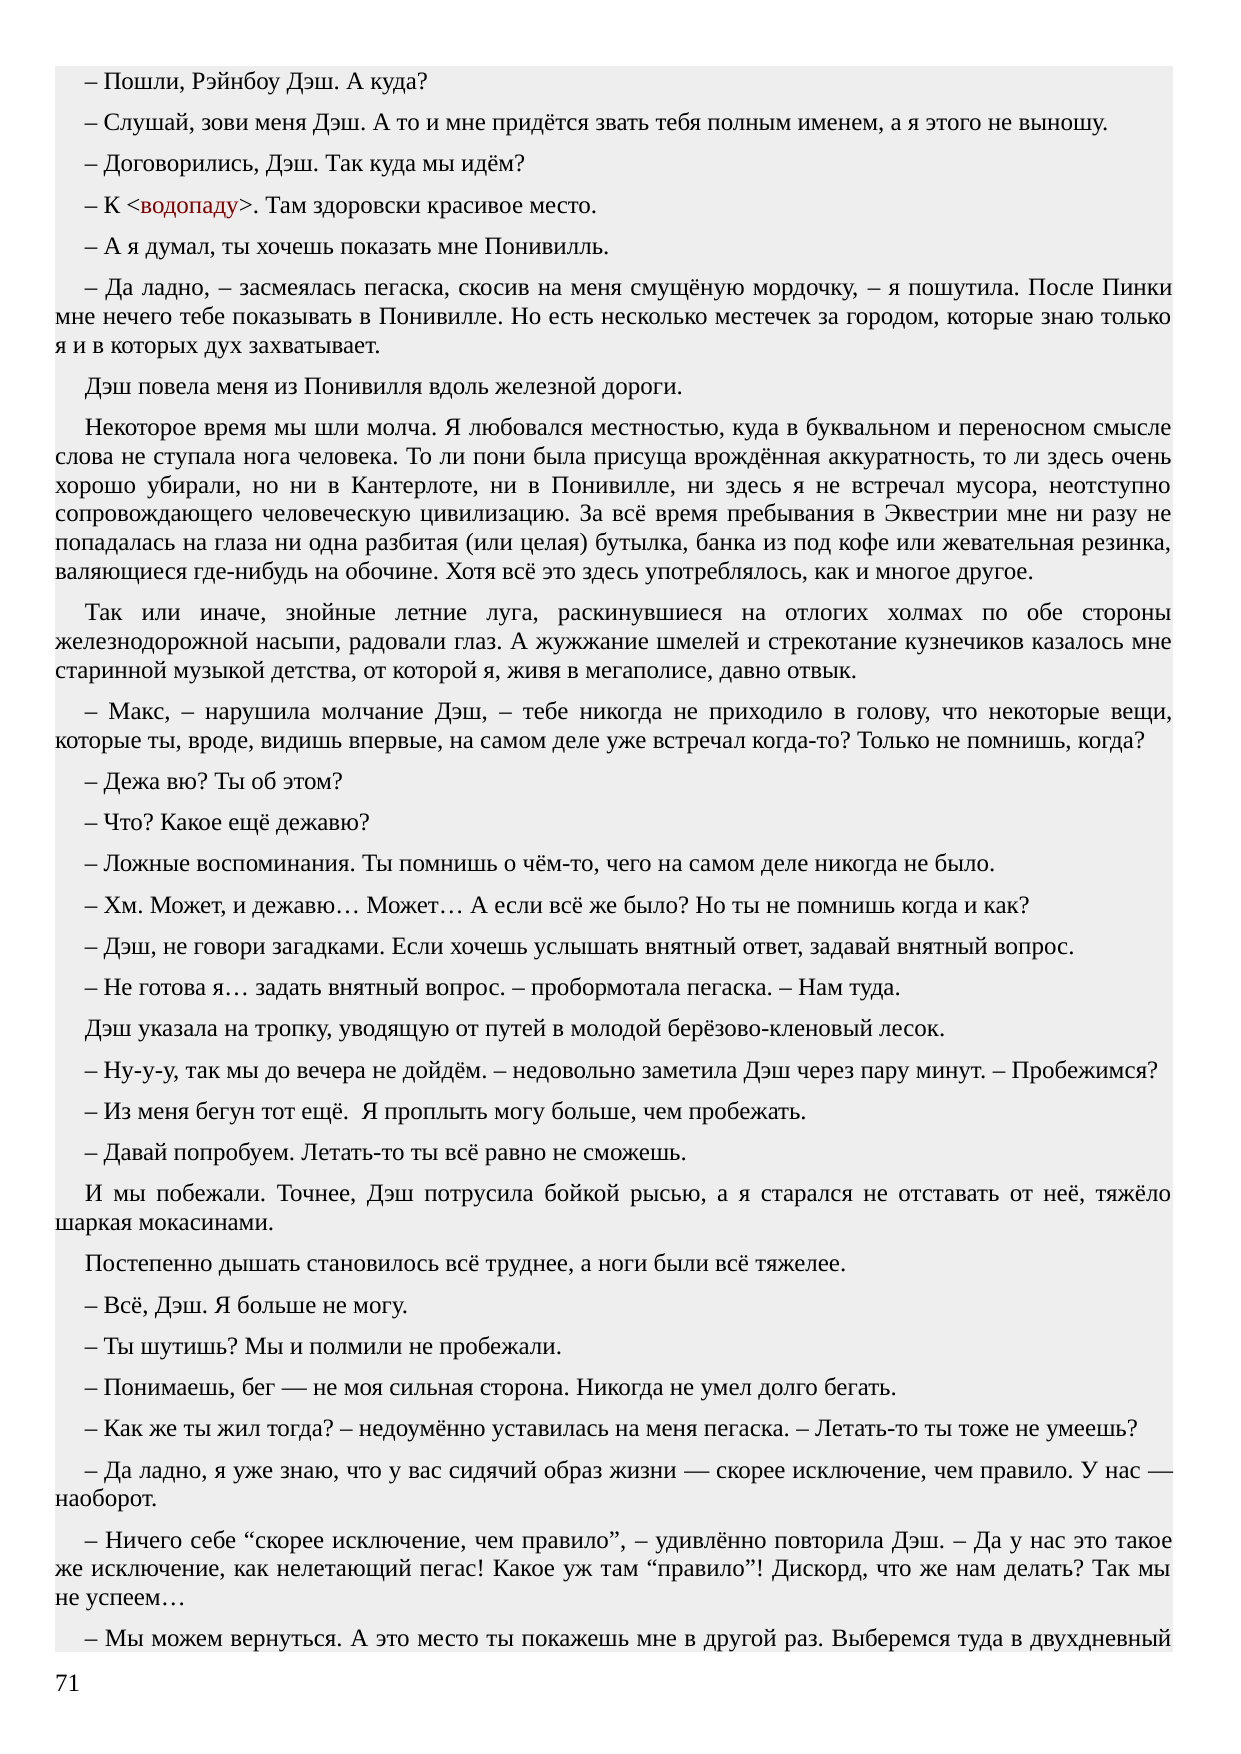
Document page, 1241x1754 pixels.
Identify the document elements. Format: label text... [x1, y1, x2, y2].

text – Мы можем вернуться. А это место ты покажешь мне в другой раз. Выберемся туда в двухдневный [55, 1623, 1173, 1652]
text И мы побежали. Точнее, Дэш потрусила бойкой рысью, а я старался не отставать от неё, тяжёло шаркая мокасинами. [55, 1178, 1173, 1236]
text Некоторое время мы шли молча. Я любовался местностью, куда в буквальном и переносном смысле слова не ступала нога человека. То ли пони была присуща врождённая аккуратность, то ли здесь очень хорошо убирали, но ни в Кантерлоте, ни в Понивилле, ни здесь я не встречал мусора, неотступно сопровождающего человеческую цивилизацию. За всё время пребывания в Эквестрии мне ни разу не попадалась на глаза ни одна разбитая (или целая) бутылка, банка из под кофе или жевательная резинка, валяющиеся где-нибудь на обочине. Хотя всё это здесь употреблялось, как и многое другое. [55, 412, 1173, 585]
text – Всё, Дэш. Я больше не могу. [55, 1290, 1173, 1318]
text Так или иначе, знойные летние луга, раскинувшиеся на отлогих холмах по обе стороны железнодорожной насыпи, радовали глаз. А жужжание шмелей и стрекотание кузнечиков казалось мне старинной музыкой детства, от которой я, живя в мегаполисе, давно отвык. [55, 597, 1173, 683]
text – Договорились, Дэш. Так куда мы идём? [55, 148, 1173, 177]
text – Дежа вю? Ты об этом? [55, 766, 1173, 795]
text – Макс, – нарушила молчание Дэш, – тебе никогда не приходило в голову, что некоторые вещи, которые ты, вроде, видишь впервые, на самом деле уже встречал когда-то? Только не помнишь, когда? [55, 696, 1173, 753]
text – Хм. Может, и дежавю… Может… А если всё же было? Но ты не помнишь когда и как? [55, 890, 1173, 918]
text – А я думал, ты хочешь показать мне Понивилль. [55, 231, 1173, 260]
text – Да ладно, – засмеялась пегаска, скосив на меня смущёную мордочку, – я пошутила. После Пинки мне нечего тебе показывать в Понивилле. Но есть несколько местечек за городом, которые знаю только я и в которых дух захватывает. [55, 272, 1173, 358]
text – Да ладно, я уже знаю, что у вас сидячий образ жизни — скорее исключение, чем правило. У нас — наоборот. [55, 1455, 1173, 1512]
text – Ну-у-у, так мы до вечера не дойдём. – недовольно заметила Дэш через пару минут. – Пробежимся? [55, 1055, 1173, 1083]
text – Не готова я… задать внятный вопрос. – пробормотала пегаска. – Нам туда. [55, 972, 1173, 1001]
text – Давай попробуем. Летать-то ты всё равно не сможешь. [55, 1137, 1173, 1166]
text – Ничего себе “скорее исключение, чем правило”, – удивлённо повторила Дэш. – Да у нас это такое же исключение, как нелетающий пегас! Какое уж там “правило”! Дискорд, что же нам делать? Так мы не успеем… [55, 1525, 1173, 1611]
text Постепенно дышать становилось всё труднее, а ноги были всё тяжелее. [55, 1248, 1173, 1277]
text – Пошли, Рэйнбоу Дэш. А куда? [55, 66, 1173, 95]
text – Из меня бегун тот ещё. Я проплыть могу больше, чем пробежать. [55, 1096, 1173, 1125]
text – Как же ты жил тогда? – недоумённо уставилась на меня пегаска. – Летать-то ты тоже не умеешь? [55, 1413, 1173, 1442]
text – Ты шутишь? Мы и полмили не пробежали. [55, 1331, 1173, 1360]
text – Понимаешь, бег — не моя сильная сторона. Никогда не умел долго бегать. [55, 1372, 1173, 1401]
text – Дэш, не говори загадками. Если хочешь услышать внятный ответ, задавай внятный вопрос. [55, 931, 1173, 960]
text – К <водопаду>. Там здоровски красивое место. [55, 190, 1173, 218]
text – Слушай, зови меня Дэш. А то и мне придётся звать тебя полным именем, а я этого не выношу. [55, 107, 1173, 136]
text – Что? Какое ещё дежавю? [55, 807, 1173, 836]
text Дэш повела меня из Понивилля вдоль железной дороги. [55, 371, 1173, 400]
text Дэш указала на тропку, уводящую от путей в молодой берёзово-кленовый лесок. [55, 1013, 1173, 1042]
text – Ложные воспоминания. Ты помнишь о чём-то, чего на самом деле никогда не было. [55, 848, 1173, 877]
